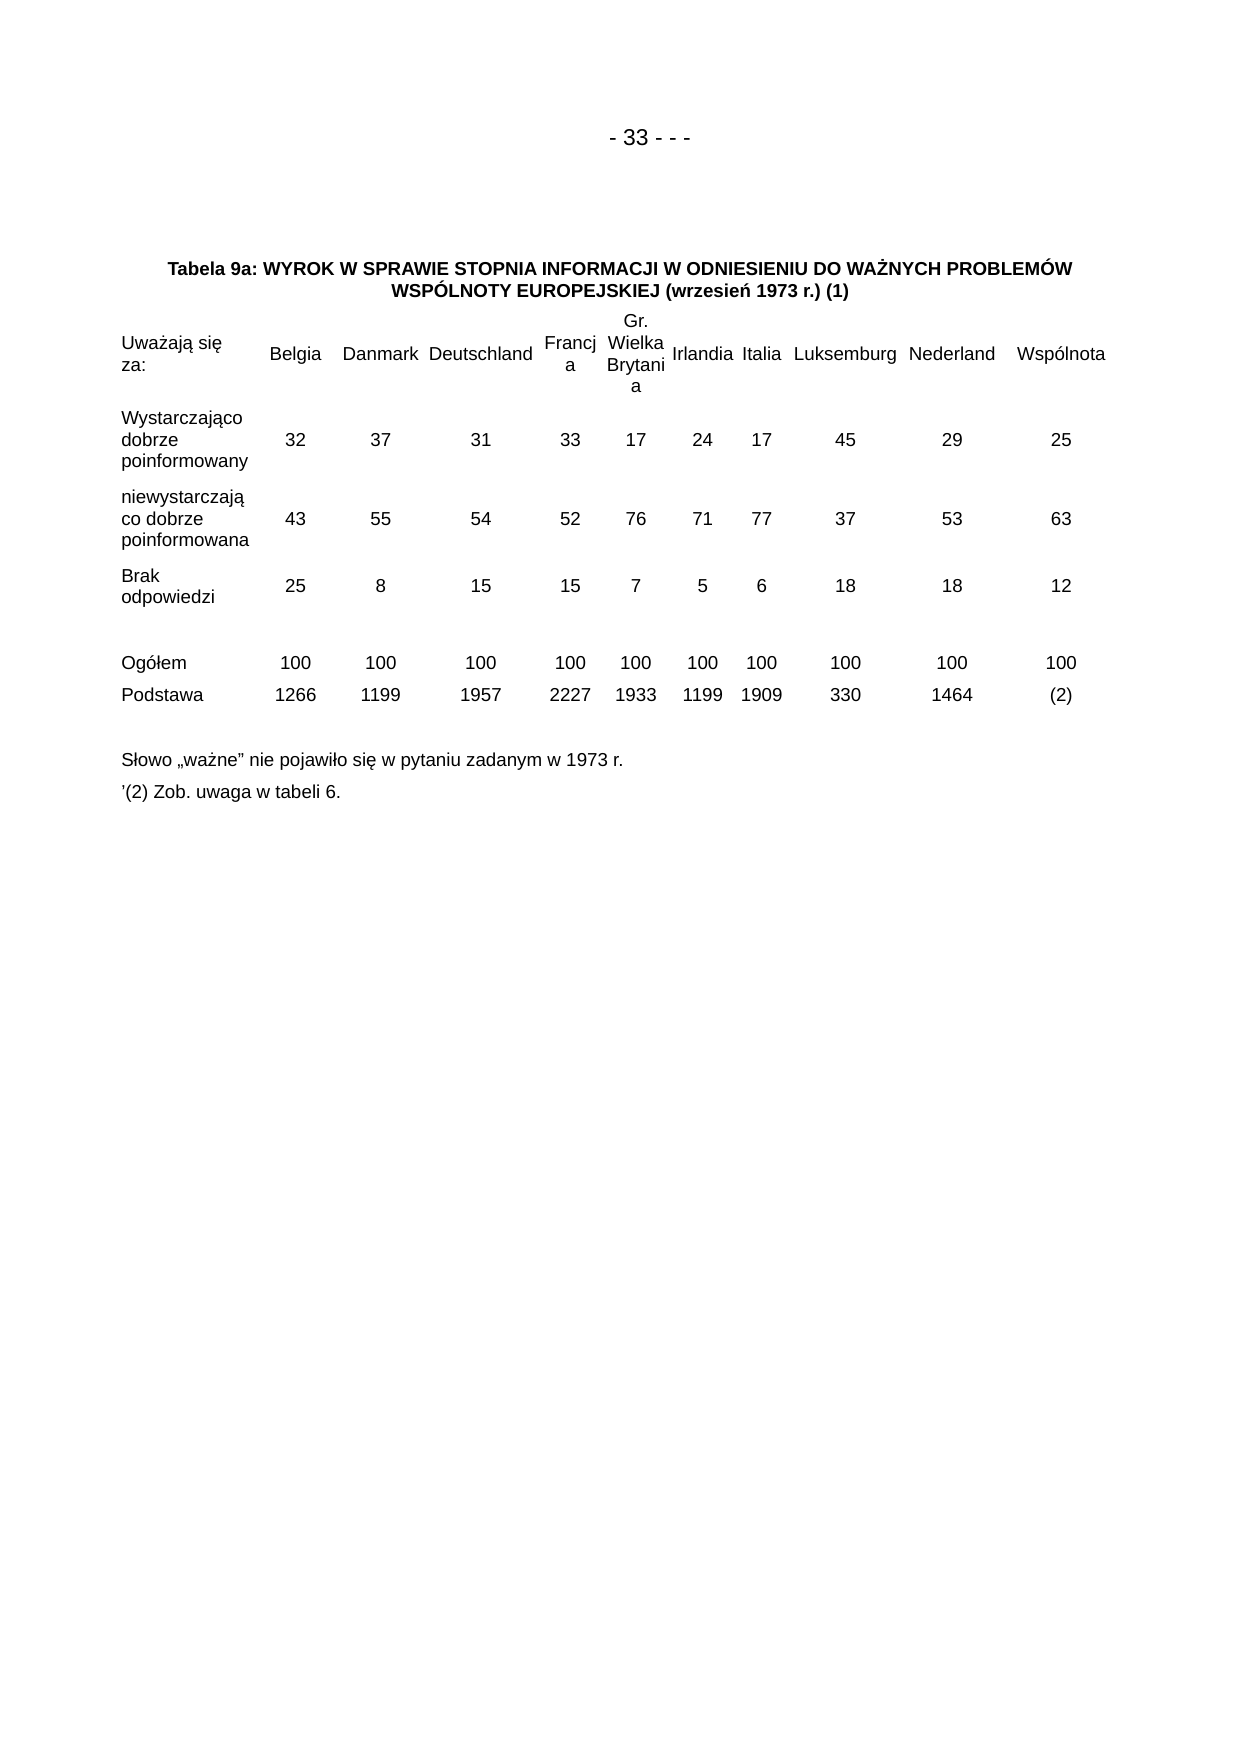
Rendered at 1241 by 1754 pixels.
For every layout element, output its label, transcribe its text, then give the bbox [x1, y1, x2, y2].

table_cell Brak odpowiedzi [118, 558, 253, 614]
table_cell Irlandia [669, 308, 736, 399]
table_cell 18 [904, 558, 1000, 614]
table_cell [904, 711, 1000, 743]
table_cell 2227 [538, 679, 603, 711]
table_cell [538, 711, 603, 743]
table_cell Danmark [337, 308, 424, 399]
table_cell 17 [603, 400, 669, 479]
table_cell [736, 711, 787, 743]
table_cell Uważają się za: [118, 308, 253, 399]
table_cell 100 [253, 646, 337, 679]
table_cell 76 [603, 479, 669, 558]
table_cell 77 [736, 479, 787, 558]
table_cell Luksemburg [787, 308, 904, 399]
table_cell 100 [669, 646, 736, 679]
table_cell (2) [1000, 679, 1122, 711]
table_cell Gr. Wielka Brytania [603, 308, 669, 399]
table_cell 54 [424, 479, 538, 558]
table_cell 37 [337, 400, 424, 479]
table_cell [787, 711, 904, 743]
table_cell [669, 614, 736, 646]
table_cell 6 [736, 558, 787, 614]
table_cell [904, 614, 1000, 646]
table_cell 25 [1000, 400, 1122, 479]
table_cell 1464 [904, 679, 1000, 711]
table_cell 100 [787, 646, 904, 679]
table_cell 15 [538, 558, 603, 614]
table_cell [603, 711, 669, 743]
table_cell 52 [538, 479, 603, 558]
table_cell 17 [736, 400, 787, 479]
table_cell Słowo „ważne” nie pojawiło się w pytaniu zadanym w 1973 r. [118, 744, 1122, 776]
table_cell 1199 [669, 679, 736, 711]
table_cell 1933 [603, 679, 669, 711]
table_cell Ogółem [118, 646, 253, 679]
table_cell 29 [904, 400, 1000, 479]
table_cell 25 [253, 558, 337, 614]
table_cell 100 [337, 646, 424, 679]
table_cell [118, 614, 253, 646]
table_cell Italia [736, 308, 787, 399]
table_cell 15 [424, 558, 538, 614]
table_cell 100 [538, 646, 603, 679]
table_cell 32 [253, 400, 337, 479]
table_cell ’(2) Zob. uwaga w tabeli 6. [118, 776, 1122, 808]
table_cell [253, 711, 337, 743]
table_cell [253, 614, 337, 646]
table_cell Wystarczająco dobrze poinformowany [118, 400, 253, 479]
table_cell 63 [1000, 479, 1122, 558]
table_cell 330 [787, 679, 904, 711]
table_cell 1199 [337, 679, 424, 711]
table_cell [736, 614, 787, 646]
table_cell [118, 711, 253, 743]
table_cell [337, 711, 424, 743]
table_cell [424, 711, 538, 743]
table_cell 24 [669, 400, 736, 479]
table_cell 1266 [253, 679, 337, 711]
table_cell [424, 614, 538, 646]
table_cell 45 [787, 400, 904, 479]
table_cell Nederland [904, 308, 1000, 399]
table_cell [1000, 711, 1122, 743]
table_cell 55 [337, 479, 424, 558]
table_cell Deutschland [424, 308, 538, 399]
table_cell 37 [787, 479, 904, 558]
table_cell Francja [538, 308, 603, 399]
table_cell [337, 614, 424, 646]
table_cell 100 [1000, 646, 1122, 679]
table_cell 1909 [736, 679, 787, 711]
table_header Tabela 9a: WYROK W SPRAWIE STOPNIA INFORMACJI W ODNIESIENIU DO WAŻNYCH PROBLEMÓW WSPÓLNOTY EUROPEJSKIEJ (wrzesień 1973 r.) (1) [118, 252, 1122, 307]
table_cell [787, 614, 904, 646]
table_cell Wspólnota [1000, 308, 1122, 399]
table_cell 33 [538, 400, 603, 479]
table_cell 100 [904, 646, 1000, 679]
table_cell 43 [253, 479, 337, 558]
table_cell [603, 614, 669, 646]
table_cell 100 [736, 646, 787, 679]
table_cell 1957 [424, 679, 538, 711]
table_cell 71 [669, 479, 736, 558]
table_cell 53 [904, 479, 1000, 558]
table_cell 31 [424, 400, 538, 479]
table_cell Belgia [253, 308, 337, 399]
table_cell 12 [1000, 558, 1122, 614]
table_cell 100 [603, 646, 669, 679]
table_cell Podstawa [118, 679, 253, 711]
table_cell [1000, 614, 1122, 646]
table_cell niewystarczająco dobrze poinformowana [118, 479, 253, 558]
table_cell 100 [424, 646, 538, 679]
table_cell 7 [603, 558, 669, 614]
table_cell [669, 711, 736, 743]
table_cell 8 [337, 558, 424, 614]
table_cell [538, 614, 603, 646]
table_cell 5 [669, 558, 736, 614]
table_cell 18 [787, 558, 904, 614]
